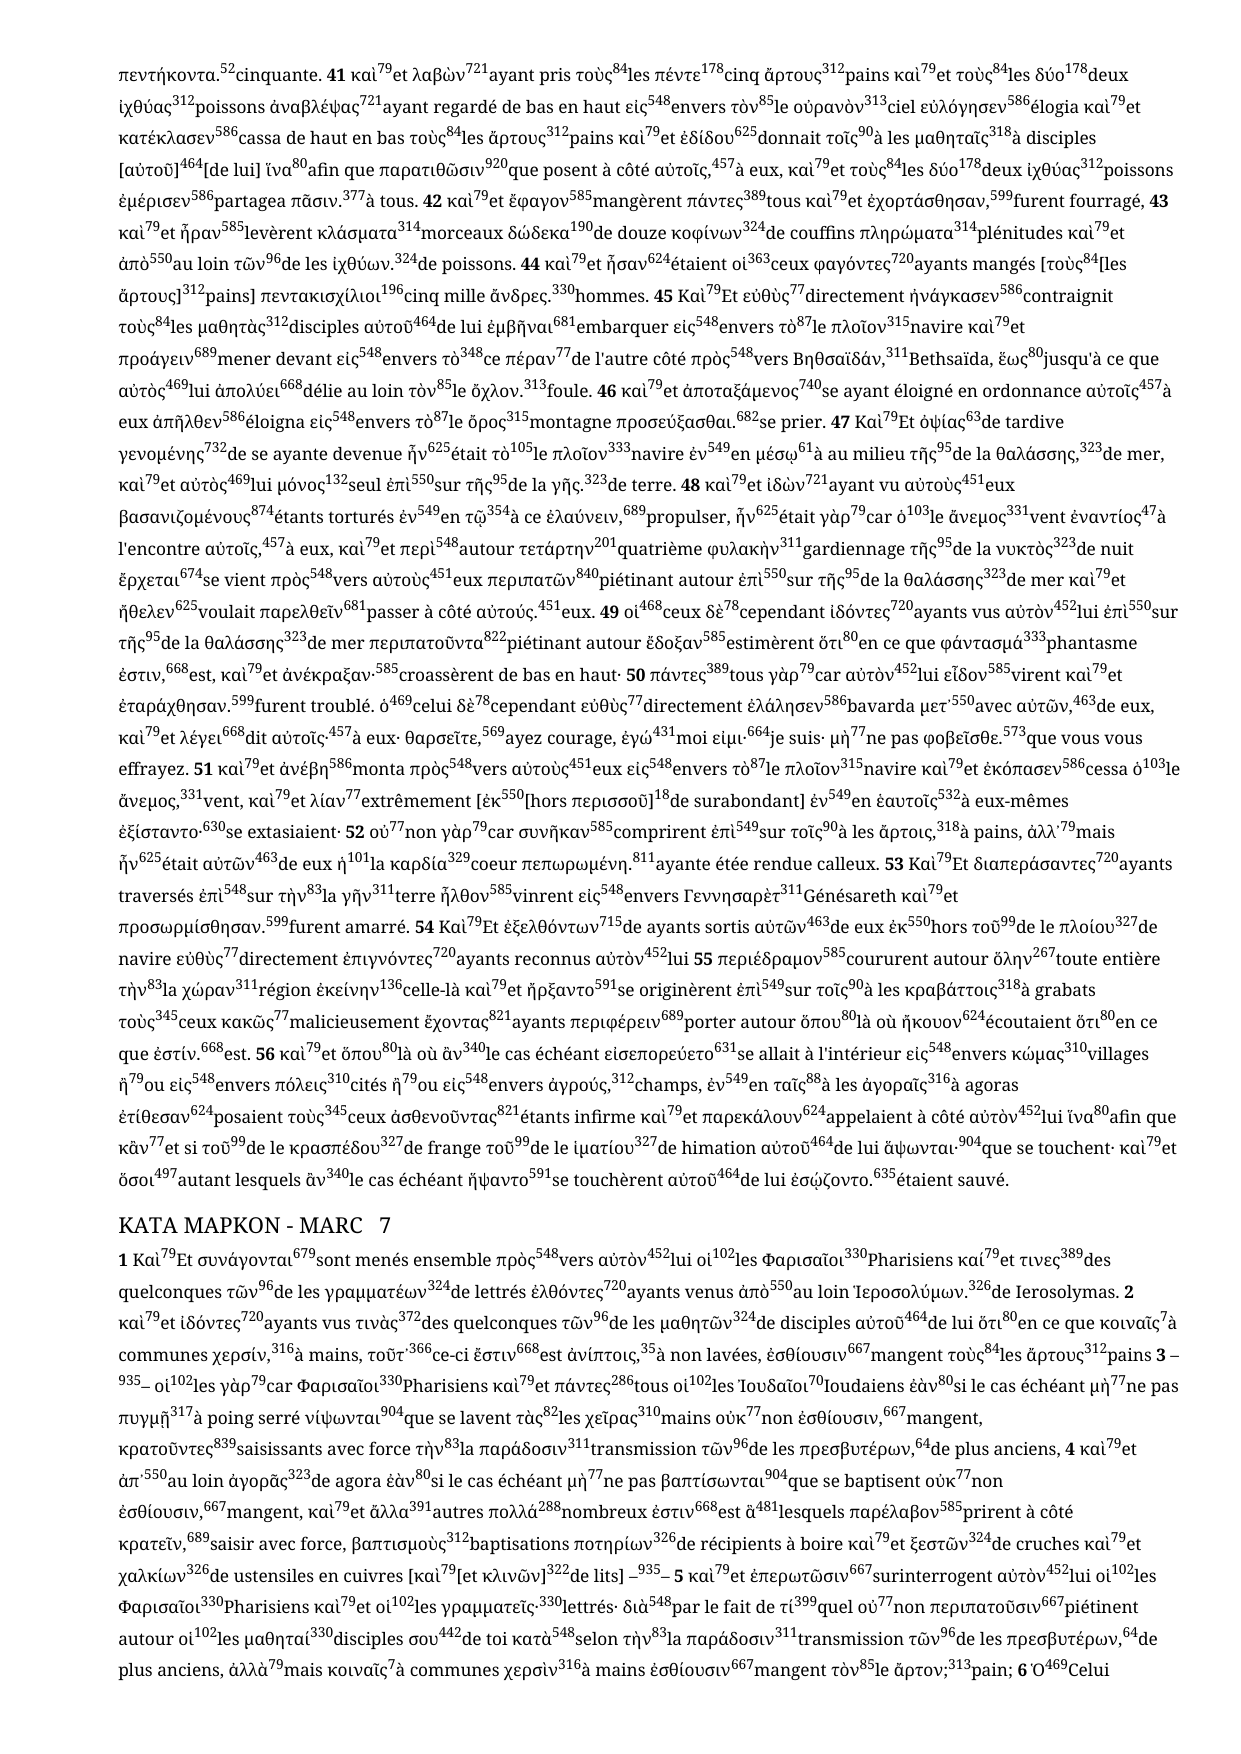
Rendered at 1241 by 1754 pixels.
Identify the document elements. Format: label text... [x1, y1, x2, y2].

text 1 Καὶ79Et συνάγονται679sont menés ensemble πρὸς548vers αὐτὸν452lui οἱ102les Φαρισαῖοι330Pharisiens καί79et τινες389des quelconques τῶν96de les γραμματέων324de lettrés ἐλθόντες720ayants venus ἀπὸ550au loin Ἱεροσολύμων.326de Ierosolymas. 2 καὶ79et ἰδόντες720ayants vus τινὰς372des quelconques τῶν96de les μαθητῶν324de disciples αὐτοῦ464de lui ὅτι80en ce que κοιναῖς7à communes χερσίν,316à mains, τοῦτ᾽366ce-ci ἔστιν668est ἀνίπτοις,35à non lavées, ἐσθίουσιν667mangent τοὺς84les ἄρτους312pains 3 –935– οἱ102les γὰρ79car Φαρισαῖοι330Pharisiens καὶ79et πάντες286tous οἱ102les Ἰουδαῖοι70Ioudaiens ἐὰν80si le cas échéant μὴ77ne pas πυγμῇ317à poing serré νίψωνται904que se lavent τὰς82les χεῖρας310mains οὐκ77non ἐσθίουσιν,667mangent, κρατοῦντες839saisissants avec force τὴν83la παράδοσιν311transmission τῶν96de les πρεσβυτέρων,64de plus anciens, 4 καὶ79et ἀπ᾽550au loin ἀγορᾶς323de agora ἐὰν80si le cas échéant μὴ77ne pas βαπτίσωνται904que se baptisent οὐκ77non ἐσθίουσιν,667mangent, καὶ79et ἄλλα391autres πολλά288nombreux ἐστιν668est ἃ481lesquels παρέλαβον585prirent à côté κρατεῖν,689saisir avec force, βαπτισμοὺς312baptisations ποτηρίων326de récipients à boire καὶ79et ξεστῶν324de cruches καὶ79et χαλκίων326de ustensiles en cuivres [καὶ79[et κλινῶν]322de lits] –935– 5 καὶ79et ἐπερωτῶσιν667surinterrogent αὐτὸν452lui οἱ102les Φαρισαῖοι330Pharisiens καὶ79et οἱ102les γραμματεῖς·330lettrés· διὰ548par le fait de τί399quel οὐ77non περιπατοῦσιν667piétinent autour οἱ102les μαθηταί330disciples σου442de toi κατὰ548selon τὴν83la παράδοσιν311transmission τῶν96de les πρεσβυτέρων,64de plus anciens, ἀλλὰ79mais κοιναῖς7à communes χερσὶν316à mains ἐσθίουσιν667mangent τὸν85le ἄρτον;313pain; 6 Ὁ469Celui δὲ78cependant ἀποκριθεὶς760ayant été répondu εἶπεν586dit αὐτοῖς·457à eux· ὅτι80en ce que καλῶς77bellement ἐπροφήτευσεν586prophétisa Ἠσαΐας331Ésaïa περὶ550autour ὑμῶν441de vous τῶν96de les ὑποκριτῶν,324de hypocrites, ὡς80comme γέγραπται654a été graphé [ὅτι]80[en ce que] οὗτος156celui-ci ὁ103le λαὸς331peuple τοῖς92à les χείλεσίν320à lèvres με417moi τιμᾷ,668valorise, ἡ101la δὲ78cependant καρδία329coeur αὐτῶν463de eux πόρρω77loin devant ἀπέχει668tient au loin ἀπ᾽550au loin ἐμοῦ·424de moi· 7 μάτην77vainement δὲ78cependant σέβονταί673se vénèrent με417moi διδάσκοντες839enseignants διδασκαλίας310enseignements ἐντάλματα314commandements ἀνθρώπων.324de êtres humains. 8 ἀφέντες720ayants abandonnés τὴν83la ἐντολὴν311commandement τοῦ97de le θεοῦ325de Dieu κρατεῖτε665vous saisissez avec force τὴν83la παράδοσιν311transmission τῶν96de les ἀνθρώπων.324de êtres humains. 9 καὶ79et ἔλεγεν625disait αὐτοῖς·457à eux· καλῶς77bellement ἀθετεῖτε665vous démettez τὴν83la ἐντολὴν311commandement τοῦ97de le θεοῦ,325de Dieu, ἵνα80afin que τὴν83la παράδοσιν311transmission ὑμῶν441de vous τηρήσητε.896que vous gardiez. 10 Μωϋσῆς331Môusês γὰρ79car εἶπεν·586dit· τίμα570valorise τὸν85le πατέρα313père σου442de toi καὶ79et τὴν83la μητέρα311mère σου,442de toi, καί·79et· ὁ364celui κακολογῶν840discourant en mal πατέρα313père ἢ79ou μητέρα311mère θανάτῳ319à trépas τελευτάτω.572parvienne à l'achèvement. 11 ὑμεῖς447vous δὲ78cependant λέγετε·665vous dites· ἐὰν80si le cas échéant εἴπῃ899que dise ἄνθρωπος331être humain τῷ91à le πατρὶ319à père ἢ79ou τῇ89à la μητρί·317à mère· κορβᾶν,341korban, ὅ500lequel ἐστιν668est δῶρον,333don, ὃ482lequel ἐὰν340si le cas échéant ἐξ550hors ἐμοῦ424de moi ὠφεληθῇς,909que tu sois profité, 12 οὐκέτι77non plus ἀφίετε665vous abandonnez αὐτὸν452lui οὐδὲν375aucun ποιῆσαι681faire τῷ91à le πατρὶ319à père ἢ79ou τῇ89à la μητρί,317à mère, 13 ἀκυροῦντες839annulants τὸν85le λόγον313discours τοῦ97de le θεοῦ325de Dieu τῇ89à la παραδόσει317à transmission ὑμῶν441de vous ᾗ484à laquelle παρεδώκατε·583vous transmîtes· καὶ79et παρόμοια5ressemblants à côté τοιαῦτα347tels πολλὰ270nombreux ποιεῖτε.665vous faites. 14 Καὶ79Et προσκαλεσάμενος740se ayant appelé auprès πάλιν77de nouveau τὸν85le ὄχλον313foule ἔλεγεν625disait αὐτοῖς·457à eux· ἀκούσατέ553écoutez μου424de moi πάντες389tous καὶ79et σύνετε.553comprenez. 15 οὐδέν392aucun ἐστιν668est ἔξωθεν552au dehors τοῦ97de le ἀνθρώπου325de être humain εἰσπορευόμενον869se allant à l'intérieur εἰς548envers αὐτὸν452lui ὃ500lequel δύναται674se peut κοινῶσαι681rendre commun αὐτόν,452lui, ἀλλὰ79mais τὰ365ces ἐκ550hors τοῦ97de le ἀνθρώπου325de être humain ἐκπορευόμενά868se allants au dehors ἐστιν668est τὰ365ces κοινοῦντα841rendants communs τὸν85le ἄνθρωπον.313être humain. 16 17 Καὶ79Et ὅτε80lorsque εἰσῆλθεν586vint à l'intérieur εἰς548envers οἶκον313maison ἀπὸ550au loin τοῦ97de le ὄχλου,325de foule, ἐπηρώτων624surinterrogeaient αὐτὸν452lui οἱ102les μαθηταὶ330disciples αὐτοῦ464de lui τὴν83la παραβολήν.311parabole. 18 καὶ79et λέγει668dit αὐτοῖς·457à eux· οὕτως77ainsi καὶ77aussi ὑμεῖς447vous ἀσύνετοί46sans capables de comprendre ἐστε;665vous êtes; οὐ77non νοεῖτε665vous intelligez ὅτι80en ce que πᾶν392tout τὸ366ce ἔξωθεν77au dehors εἰσπορευόμενον869se allant à l'intérieur εἰς548envers τὸν85le ἄνθρωπον313être humain οὐ77non δύναται674se peut αὐτὸν452lui κοινῶσαι681rendre commun 19 ὅτι80en ce que οὐκ77non εἰσπορεύεται674se va à l'intérieur αὐτοῦ464de lui εἰς548envers τὴν83la καρδίαν311coeur ἀλλ᾽79mais εἰς548envers τὴν83la κοιλίαν,311cavité ventrale, καὶ79et εἰς548envers τὸν85le ἀφεδρῶνα313latrine ἐκπορεύεται,674se va au dehors, καθαρίζων840purifiant πάντα270tous τὰ86les βρώματα;314aliments; 20 ἔλεγεν625disait δὲ78cependant ὅτι80en ce que τὸ366ce ἐκ550hors τοῦ97de le ἀνθρώπου325de être humain ἐκπορευόμενον,869se allant au dehors, ἐκεῖνο366ce-là κοινοῖ668rend commun τὸν85le ἄνθρωπον.313être humain. 21 ἔσωθεν77au dedans γὰρ79car ἐκ550hors τῆς95de la καρδίας323de coeur τῶν96de les ἀνθρώπων324de êtres humains οἱ102les διαλογισμοὶ330calculs au-travers οἱ102les κακοὶ21malicieux ἐκπορεύονται,673se vont au dehors, πορνεῖαι,328pornations, κλοπαί,328vols, φόνοι,330meurtres, 22 μοιχεῖαι,328adultérations, πλεονεξίαι,328cupidités, πονηρίαι,328méchancetés, δόλος,331fraude, ἀσέλγεια,329luxure, ὀφθαλμὸς331oeil πονηρός,71méchant, βλασφημία,329blasphémie, ὑπερηφανία,329prétention, ἀφροσύνη·329insouciance· 23 πάντα288tous ταῦτα157ces-ci τὰ104les πονηρὰ72méchants ἔσωθεν77au dedans ἐκπορεύεται674se va au dehors καὶ79et κοινοῖ668rend commun τὸν85le ἄνθρωπον.313être humain. 24 Ἐκεῖθεν77De là δὲ78cependant ἀναστὰς721ayant redressé ἀπῆλθεν586éloigna εἰς548envers τὰ86les ὅρια314frontières Τύρου323de Tyr καὶ79et Σιδῶνος.323de Sidon. Καὶ79Et εἰσελθὼν721ayant venu à l'intérieur εἰς548envers οἰκίαν311maison d'habitation οὐδένα373aucun ἤθελεν625voulait γνῶναι,681connaître, καὶ79et οὐκ77non ἠδυνάσθη600fut pu λαθεῖν·681omettre· 25 ἀλλ᾽79mais εὐθὺς77directement ἀκούσασα719ayante écoutée γυνὴ329femme περὶ550autour αὐτοῦ,464de lui, ἧς490de laquelle εἶχεν625avait τὸ105le θυγάτριον333petite fille αὐτῆς462de elle πνεῦμα315souffle ἀκάθαρτον,6impur, ἐλθοῦσα719ayante venue προσέπεσεν586tomba vers πρὸς548vers τοὺς84les πόδας312pieds αὐτοῦ·464de lui· 26 ἡ101la δὲ78cependant γυνὴ329femme ἦν625était Ἑλληνίς,329Hellène, Συροφοινίκισσα329Syrienne-Phénicienne τῷ93à le γένει·321à genre· καὶ79et ἠρώτα625interrogeait αὐτὸν452lui ἵνα80afin que τὸ87le δαιμόνιον315démon ἐκβάλῃ899que éjecte ἐκ550hors τῆς95de la θυγατρὸς323de fille αὐτῆς.462de elle. 27 καὶ79et ἔλεγεν625disait αὐτῇ·456à elle· ἄφες554abandonne πρῶτον77premièrement χορτασθῆναι683être fourragé τὰ86les τέκνα,314enfants, οὐ77non γάρ79car ἐστιν668est καλὸν49beau λαβεῖν681prendre τὸν85le ἄρτον313pain τῶν98de les τέκνων326de enfants καὶ79et τοῖς92à les κυναρίοις320à chiots βαλεῖν.681jeter. 28 ἡ467celle δὲ78cependant ἀπεκρίθη600fut répondu καὶ79et λέγει668dit αὐτῷ·458à lui· ναί,304oui, κύριε·337Maître· καὶ77aussi τὰ104les κυνάρια332chiots ὑποκάτω552en dessous vers le bas τῆς95de la τραπέζης323de table ἐσθίουσιν667mangent ἀπὸ550au loin τῶν98de les ψιχίων326de miettes τῶν98de les παιδίων.326de petits enfants. 29 καὶ79et εἶπεν586dit αὐτῇ·456à elle· διὰ548par le fait de τοῦτον138celui-ci τὸν85le λόγον313discours ὕπαγε,570dirige en arrière, ἐξελήλυθεν642a sorti τὸ105le δαιμόνιον333démon ἐκ550hors τῆς95de la θυγατρός323de fille σου.442de toi. 30 καὶ79et ἀπελθοῦσα719ayante éloignée εἰς548envers τὸν85le οἶκον313maison αὐτῆς462de elle εὗρεν586trouva τὸ87le παιδίον315petit enfant βεβλημένον798ayant été jeté ἐπὶ548sur τὴν83la κλίνην311lit καὶ79et τὸ87le δαιμόνιον315démon ἐξεληλυθός.772ayant sorti. 31 Καὶ79Et πάλιν77de nouveau ἐξελθὼν721ayant sorti ἐκ550hors τῶν98de les ὁρίων326de frontières Τύρου323de Tyr ἦλθεν586vint διὰ550par Σιδῶνος323de Sidon εἰς548envers τὴν83la θάλασσαν311mer τῆς95de la Γαλιλαίας323de Galilée ἀνὰ548de bas en haut μέσον55au milieu τῶν98de les ὁρίων326de frontières Δεκαπόλεως.323de Décapole. 32 Καὶ79Et φέρουσιν667portent αὐτῷ458à lui κωφὸν53sourd muet καὶ79et μογιλάλον53bègue καὶ79et παρακαλοῦσιν667appellent à côté αὐτὸν452lui ἵνα80afin que ἐπιθῇ899que surpose αὐτῷ458à lui τὴν243la χεῖρα.311main. 33 καὶ79et ἀπολαβόμενος740se ayant reçu αὐτὸν452lui ἀπὸ550au loin τοῦ97de le ὄχλου325de foule κατ᾽548selon ἰδίαν544en propre ἔβαλεν586jeta τοὺς84les δακτύλους312doigts αὐτοῦ464de lui εἰς548envers τὰ86les ὦτα314oreilles αὐτοῦ464de lui καὶ79et πτύσας721ayant craché ἥψατο592se toucha τῆς95de la γλώσσης323de langue αὐτοῦ,464de lui, 34 καὶ79et ἀναβλέψας721ayant regardé de bas en haut εἰς548envers τὸν85le οὐρανὸν313ciel ἐστέναξεν586soupira καὶ79et λέγει668dit αὐτῷ·458à lui· εφφαθα,341Éphphatha, ὅ500lequel ἐστιν668est διανοίχθητι.563sois entrouvert. 35 καὶ79et [εὐθέως]77[directement] ἠνοίγησαν599furent ouvert αὐτοῦ464de lui αἱ100les ἀκοαί,328écoutes, καὶ79et ἐλύθη600fut délié ὁ103le δεσμὸς331lien τῆς95de la γλώσσης323de langue αὐτοῦ464de lui καὶ79et ἐλάλει625bavardait ὀρθῶς.77droitement. 36 καὶ79et διεστείλατο592se équipa en séparant αὐτοῖς457à eux ἵνα80afin que μηδενὶ378à pas un λέγωσιν·920que disent· ὅσον482autant lequel δὲ78cependant αὐτοῖς457à eux διεστέλλετο,631se équipait en séparant, αὐτοὶ468eux μᾶλλον77davantage περισσότερον77plus surabondamment ἐκήρυσσον.624annonçaient. 37 καὶ79et ὑπερπερισσῶς77au-dessus surabondamment ἐξεπλήσσοντο635étaient heurté à l'excès λέγοντες·839disants· καλῶς77bellement πάντα374tous πεποίηκεν,642a fait, καὶ79et τοὺς84les κωφοὺς52sourds muets ποιεῖ668fait ἀκούειν689écouter καὶ79et [τοὺς]84[les] ἀλάλους52sans bavardages λαλεῖν.689bavarder. [118, 1244, 1181, 1682]
text 1 Καὶ79Et ἐξῆλθεν586sortit ἐκεῖθεν77de là καὶ79et ἔρχεται674se vient εἰς548envers τὴν83la πατρίδα311patrie αὐτοῦ,464de lui, καὶ79et ἀκολουθοῦσιν667suivent αὐτῷ458à lui οἱ102les μαθηταὶ330disciples αὐτοῦ.464de lui. 2 καὶ79et γενομένου736de se ayant devenu σαββάτου327de sabbat ἤρξατο592se origina διδάσκειν689enseigner ἐν549en τῇ89à la συναγωγῇ,317à synagogue, καὶ79et οἱ102les πολλοὶ389nombreux ἀκούοντες839écoutants ἐξεπλήσσοντο635étaient heurté à l'excès λέγοντες·839disants· πόθεν77d'où? τούτῳ352à celui-ci ταῦτα,365ces-ci, καὶ79et τίς408quelle ἡ101la σοφία329sagesse ἡ362celle δοθεῖσα758ayante étée donnée τούτῳ,352à celui-ci, καὶ79et αἱ100les δυνάμεις328puissances τοιαῦται153telles διὰ550par τῶν94de les χειρῶν322de mains αὐτοῦ464de lui γινόμεναι;864se devenantes; 3 οὐχ340non οὗτός364celui-ci ἐστιν668est ὁ103le τέκτων,331artisan, ὁ103le υἱὸς331fils τῆς95de la Μαρίας323de Maria καὶ79et ἀδελφὸς331frère Ἰακώβου325de Iakobos καὶ79et Ἰωσῆτος325de Iosetos καὶ79et Ἰούδα325de Iouda καὶ79et Σίμωνος;325de Simon; καὶ79et οὐκ340non εἰσὶν667sont αἱ100les ἀδελφαὶ328soeurs αὐτοῦ464de lui ὧδε77ici πρὸς548vers ἡμᾶς;416nous; καὶ79et ἐσκανδαλίζοντο635étaient scandalisé ἐν549en αὐτῷ.458à lui. 4 καὶ79et ἔλεγεν625disait αὐτοῖς457à eux ὁ103le Ἰησοῦς331Iésous ὅτι80en ce que οὐκ77non ἔστιν668est προφήτης331prophète ἄτιμος47sans valeur εἰ551si μὴ77ne pas ἐν549en τῇ89à la πατρίδι317à patrie αὐτοῦ464de lui καὶ79et ἐν549en τοῖς90à les συγγενέσιν58à congénitaux αὐτοῦ464de lui καὶ79et ἐν549en τῇ89à la οἰκίᾳ317à maison d'habitation αὐτοῦ.464de lui. 5 καὶ79et οὐκ77non ἐδύνατο631se pouvait ἐκεῖ77là ποιῆσαι681faire οὐδεμίαν267aucune δύναμιν,311puissance, εἰ551si μὴ77ne pas ὀλίγοις274à peu ἀρρώστοις58à malades ἐπιθεὶς721ayant surposé τὰς82les χεῖρας310mains ἐθεράπευσεν.586soigna. 6 καὶ79et ἐθαύμαζεν625étonnait διὰ548par le fait de τὴν83la ἀπιστίαν311incroyance αὐτῶν.463de eux. Καὶ79Et περιῆγεν625menait autour τὰς82les κώμας310villages κύκλῳ77en cercle διδάσκων.840enseignant. 7 Καὶ79Et προσκαλεῖται674se appelle auprès τοὺς84les δώδεκα52douze καὶ79et ἤρξατο592se origina αὐτοὺς451eux ἀποστέλλειν689envoyer δύο52deux δύο52deux καὶ79et ἐδίδου625donnait αὐτοῖς457à eux ἐξουσίαν311autorité τῶν98de les πνευμάτων326de souffles τῶν98de les ἀκαθάρτων,17de impurs, 8 καὶ79et παρήγγειλεν586messagea à côté αὐτοῖς457à eux ἵνα80afin que μηδὲν375pas un αἴρωσιν920que lèvent εἰς548envers ὁδὸν311chemin εἰ551si μὴ77ne pas ῥάβδον311bâton μόνον,77seulement, μὴ77ne pas ἄρτον,313pain, μὴ77ne pas πήραν,311besace, μὴ77ne pas εἰς548envers τὴν83la ζώνην311ceinture χαλκόν,313cuivre, 9 ἀλλ᾽79mais ὑποδεδεμένους787se ayants liés en dessous σανδάλια,314sandales, καὶ79et μὴ77ne pas ἐνδύσησθε902que vous vous envêtiez δύο178deux χιτῶνας.312chitons. 10 καὶ79et ἔλεγεν625disait αὐτοῖς·457à eux· ὅπου80là où ἐὰν340si le cas échéant εἰσέλθητε896que vous veniez à l'intérieur εἰς548envers οἰκίαν,311maison d'habitation, ἐκεῖ77là μένετε569restez ἕως80jusqu'à ce que ἂν340le cas échéant ἐξέλθητε896que vous sortiez ἐκεῖθεν.77de là. 11 καὶ79et ὃς498lequel ἂν340le cas échéant τόπος331lieu μὴ77ne pas δέξηται905que se accepte ὑμᾶς436vous μηδὲ79ni cependant ἀκούσωσιν898que écoutent ὑμῶν,441de vous, ἐκπορευόμενοι866se allants au dehors ἐκεῖθεν77de là ἐκτινάξατε553secouez dehors τὸν85le χοῦν313poudre τὸν480celui ὑποκάτω552en dessous vers le bas τῶν96de les ποδῶν324de pieds ὑμῶν441de vous εἰς548envers μαρτύριον315témoignage αὐτοῖς.457à eux. 12 Καὶ79Et ἐξελθόντες720ayants sortis ἐκήρυξαν585annoncèrent ἵνα80afin que μετανοῶσιν,920que transintelligent, 13 καὶ79et δαιμόνια314démons πολλὰ270nombreux ἐξέβαλλον,624éjectaient, καὶ79et ἤλειφον624huilaient ἐλαίῳ321à huile d'olive πολλοὺς268nombreux ἀρρώστους52malades καὶ79et ἐθεράπευον.624soignaient. 14 Καὶ79Et ἤκουσεν586écouta ὁ103le βασιλεὺς331roi Ἡρῴδης,331Hérode, φανερὸν49visible γὰρ79car ἐγένετο592se devint τὸ105le ὄνομα333nom αὐτοῦ,464de lui, καὶ79et ἔλεγον624disaient ὅτι80en ce que Ἰωάννης331Ioannes ὁ364celui βαπτίζων840baptisant ἐγήγερται654a été éveillé ἐκ550hors νεκρῶν64de morts καὶ79et διὰ548par le fait de τοῦτο348ce-ci ἐνεργοῦσιν667énergisent αἱ100les δυνάμεις328puissances ἐν549en αὐτῷ.458à lui. 15 ἄλλοι389autres δὲ78cependant ἔλεγον624disaient ὅτι80en ce que Ἠλίας331Élia ἐστίν·668est· ἄλλοι389autres δὲ78cependant ἔλεγον624disaient ὅτι80en ce que προφήτης331prophète ὡς80comme εἷς71un τῶν96de les προφητῶν.324de prophètes. 16 ἀκούσας721ayant écouté δὲ78cependant ὁ103le Ἡρῴδης331Hérode ἔλεγεν·625disait· ὅτι80en ce que ὃν480lequel ἐγὼ431moi ἀπεκεφάλισα582je décapitai Ἰωάννην,313Ioannes, οὗτος364celui-ci ἠγέρθη.600fut éveillé. 17 Αὐτὸς542Lui-même γὰρ79car ὁ103le Ἡρῴδης331Hérode ἀποστείλας721ayant envoyé ἐκράτησεν586saisit avec force τὸν85le Ἰωάννην313Ioannes καὶ79et ἔδησεν586attacha de lien αὐτὸν452lui ἐν549en φυλακῇ317à gardiennage διὰ548par le fait de Ἡρῳδιάδα311Hérodias τὴν83la γυναῖκα311femme Φιλίππου325de Philippe τοῦ97de le ἀδελφοῦ325de frère αὐτοῦ,464de lui, ὅτι80en ce que αὐτὴν450elle ἐγάμησεν·586maria· 18 ἔλεγεν625disait γὰρ79car ὁ103le Ἰωάννης331Ioannes τῷ91à le Ἡρῴδῃ319à Hérode ὅτι80en ce que οὐκ77non ἔξεστίν668est permis σοι439à toi ἔχειν689avoir τὴν83la γυναῖκα311femme τοῦ97de le ἀδελφοῦ325de frère σου.442de toi. 19 ἡ101la δὲ78cependant Ἡρῳδιὰς329Hérodias ἐνεῖχεν625tenait au-dedans αὐτῷ458à lui καὶ79et ἤθελεν625voulait αὐτὸν452lui ἀποκτεῖναι,681tuer catégoriquement, καὶ79et οὐκ77non ἠδύνατο·631se pouvait· 20 ὁ103le γὰρ79car Ἡρῴδης331Hérode ἐφοβεῖτο631se effrayait τὸν85le Ἰωάννην,313Ioannes, εἰδὼς783ayant su αὐτὸν452lui ἄνδρα313homme δίκαιον4juste καὶ79et ἅγιον,4saint, καὶ79et συνετήρει625gardait ensemble αὐτόν,452lui, καὶ79et ἀκούσας721ayant écouté αὐτοῦ464de lui πολλὰ374nombreux ἠπόρει,625embarrassait, καὶ79et ἡδέως77plaisamment αὐτοῦ464de lui ἤκουεν.625écoutait. 21 Καὶ79Et γενομένης732de se ayante devenue ἡμέρας323de journée εὐκαίρου14de bien de moment ὅτε77lorsque Ἡρῴδης331Hérode τοῖς92à les γενεσίοις320à fêtes de naissance αὐτοῦ464de lui δεῖπνον315dîner ἐποίησεν586fit τοῖς90à les μεγιστᾶσιν318à magnats αὐτοῦ464de lui καὶ79et τοῖς90à les χιλιάρχοις318à chiliarques καὶ79et τοῖς90à les πρώτοις58à premiers τῆς95de la Γαλιλαίας,323de Galilée, 22 καὶ79et εἰσελθούσης714de ayante venue à l'intérieur τῆς95de la θυγατρὸς323de fille αὐτοῦ464de lui Ἡρῳδιάδος323de Hérodias καὶ79et ὀρχησαμένης732de se ayante dansée καὶ79et ἀρεσάσης714de ayante plue τῷ91à le Ἡρῴδῃ319à Hérode καὶ79et τοῖς351à ceux συνανακειμένοις.854à se couchants de bas en haut ensemble. εἶπεν586dit ὁ103le βασιλεὺς331roi τῷ93à le κορασίῳ·321à fillette· αἴτησόν554demande με417moi ὃ482lequel ἐὰν340si le cas échéant θέλῃς,919que tu veuilles, καὶ79et δώσω602je donnerai σοι·439à toi· 23 καὶ79et ὤμοσεν586jura αὐτῇ456à elle [πολλὰ]374[nombreux] ὅ482lequel τι375un quelconque ἐάν340si le cas échéant με417moi αἰτήσῃς897que tu demandes δώσω602je donnerai σοι439à toi ἕως552jusqu'à ce que ἡμίσους386de demi τῆς95de la βασιλείας323de royauté μου.424de moi. 24 καὶ79et ἐξελθοῦσα719ayante sortie εἶπεν586dit τῇ89à la μητρὶ317à mère αὐτῆς·462de elle· τί399quel αἰτήσωμαι;901que je me demande; ἡ467celle δὲ78cependant εἶπεν·586dit· τὴν83la κεφαλὴν311tête Ἰωάννου325de Ioannes τοῦ358de celui βαπτίζοντος.834de baptisant. 25 καὶ79et εἰσελθοῦσα719ayante venue à l'intérieur εὐθὺς77directement μετὰ550avec σπουδῆς323de hâte πρὸς548vers τὸν85le βασιλέα313roi ᾐτήσατο592se demanda λέγουσα·838disante· θέλω664je veux ἵνα80afin que ἐξαυτῆς77immédiatement δῷς897que tu donnes μοι420à moi ἐπὶ549sur πίνακι319à planche τὴν83la κεφαλὴν311tête Ἰωάννου325de Ioannes τοῦ97de le βαπτιστοῦ.325de Baptiseur. 26 καὶ79et περίλυπος47triste autour γενόμενος740se ayant devenu ὁ103le βασιλεὺς331roi διὰ548par le fait de τοὺς84les ὅρκους312serments καὶ79et τοὺς345ceux συνανακειμένους848se couchants de bas en haut ensemble οὐκ77non ἠθέλησεν586voulut ἀθετῆσαι681démettre αὐτήν·450elle· 27 καὶ79et εὐθὺς77directement ἀποστείλας721ayant envoyé ὁ103le βασιλεὺς331roi σπεκουλάτορα313spéculateur ἐπέταξεν586ordonna sûrement ἐνέγκαι681porter τὴν83la κεφαλὴν311tête αὐτοῦ.464de lui. καὶ79et ἀπελθὼν721ayant éloigné ἀπεκεφάλισεν586décapita αὐτὸν452lui ἐν549en τῇ89à la φυλακῇ317à gardiennage 28 καὶ79et ἤνεγκεν586porta τὴν83la κεφαλὴν311tête αὐτοῦ464de lui ἐπὶ549sur πίνακι319à planche καὶ79et ἔδωκεν586donna αὐτὴν450elle τῷ93à le κορασίῳ,321à fillette, καὶ79et τὸ105le κοράσιον333fillette ἔδωκεν586donna αὐτὴν450elle τῇ89à la μητρὶ317à mère αὐτῆς.462de elle. 29 καὶ79et ἀκούσαντες720ayants écoutés οἱ102les μαθηταὶ330disciples αὐτοῦ464de lui ἦλθον585vinrent καὶ79et ἦραν585levèrent τὸ87le πτῶμα315corps tombé αὐτοῦ464de lui καὶ79et ἔθηκαν585posèrent αὐτὸ454lui ἐν549en μνημείῳ.321à mémorial. 30 Καὶ79Et συνάγονται679sont menés ensemble οἱ102les ἀπόστολοι330envoyés πρὸς548vers τὸν85le Ἰησοῦν313Iésous καὶ79et ἀπήγγειλαν585rapportèrent annonce αὐτῷ458à lui πάντα374tous ὅσα481autant lesquels ἐποίησαν585firent καὶ79et ὅσα481autant lesquels ἐδίδαξαν.585enseignèrent. 31 καὶ79et λέγει668dit αὐτοῖς·457à eux· δεῦτε553venez ici ὑμεῖς447vous αὐτοὶ523vous-mêmes κατ᾽548selon ἰδίαν544en propre εἰς548envers ἔρημον4désert τόπον313lieu καὶ79et ἀναπαύσασθε557que vous vous reposez ὀλίγον.77peu. ἦσαν624étaient γὰρ79car οἱ363ceux ἐρχόμενοι866se venants καὶ79et οἱ363ceux ὑπάγοντες839dirigeants en arrière πολλοί,389nombreux, καὶ79et οὐδὲ77non cependant φαγεῖν681manger εὐκαίρουν.624avaient moment de bien. 32 Καὶ79Et ἀπῆλθον585éloignèrent ἐν549en τῷ93à le πλοίῳ321à navire εἰς548envers ἔρημον4désert τόπον313lieu κατ᾽548selon ἰδίαν.544en propre. 33 καὶ79et εἶδον585virent αὐτοὺς451eux ὑπάγοντας821dirigeants en arrière καὶ79et ἐπέγνωσαν585reconnurent πολλοὶ389nombreux καὶ79et πεζῇ77pédestrement ἀπὸ550au loin πασῶν278de toutes τῶν94de les πόλεων322de cités συνέδραμον585coururent ensemble ἐκεῖ77là καὶ79et προῆλθον585vinrent devant αὐτούς.451eux. 34 Καὶ79Et ἐξελθὼν721ayant sorti εἶδεν586vit πολὺν269nombreux ὄχλον313foule καὶ79et ἐσπλαγχνίσθη600fut remué aux entrailles ἐπ᾽548sur αὐτούς,451eux, ὅτι80en ce que ἦσαν624étaient ὡς80comme πρόβατα332brebis μὴ77ne pas ἔχοντα841ayants ποιμένα,313berger, καὶ79et ἤρξατο592se origina διδάσκειν689enseigner αὐτοὺς451eux πολλά.374nombreux. 35 Καὶ79Et ἤδη77déjà ὥρας323de heure πολλῆς279de nombreuse γενομένης732de se ayante devenue προσελθόντες720ayants venus vers αὐτῷ458à lui οἱ102les μαθηταὶ330disciples αὐτοῦ464de lui ἔλεγον624disaient ὅτι80en ce que ἔρημός47désert ἐστιν668est ὁ103le τόπος331lieu καὶ79et ἤδη77déjà ὥρα329heure πολλή·285nombreuse· 36 ἀπόλυσον554délie au loin αὐτούς,451eux, ἵνα80afin que ἀπελθόντες720ayants éloignés εἰς548envers τοὺς84les κύκλῳ77en cercle ἀγροὺς312champs καὶ79et κώμας310villages ἀγοράσωσιν898que achètent à l'agora ἑαυτοῖς532à eux-mêmes τί399un quelconque φάγωσιν.898que mangent. 37 ὁ469celui δὲ78cependant ἀποκριθεὶς760ayant été répondu εἶπεν586dit αὐτοῖς·457à eux· δότε553donnez αὐτοῖς457à eux ὑμεῖς447vous φαγεῖν.681manger. καὶ79et λέγουσιν667disent αὐτῷ·458à lui· ἀπελθόντες720ayants éloignés ἀγοράσωμεν894que nous achetions à l'agora δηναρίων326de deniers διακοσίων192de deux cents ἄρτους312pains καὶ79et δώσομεν601nous donnerons αὐτοῖς457à eux φαγεῖν;681manger; 38 ὁ469celui δὲ78cependant λέγει668dit αὐτοῖς·457à eux· πόσους161combien grands? ἄρτους312pains ἔχετε;665vous avez; ὑπάγετε569dirigez en arrière ἴδετε.553voyez. καὶ79et γνόντες720ayants connus λέγουσιν·667disent· πέντε,52cinq, καὶ79et δύο178deux ἰχθύας.312poissons. 39 καὶ79et ἐπέταξεν586ordonna sûrement αὐτοῖς457à eux ἀνακλῖναι681récliner πάντας372tous συμπόσια314compagnies de boissons συμπόσια314compagnies de boissons ἐπὶ549sur τῷ91à le χλωρῷ10à vert χόρτῳ.319à herbe. 40 καὶ79et ἀνέπεσαν585tombèrent de bas en haut πρασιαὶ328rangées de légumes πρασιαὶ328rangées de légumes κατὰ548selon ἑκατὸν52cent καὶ79et κατὰ548selon πεντήκοντα.52cinquante. 41 καὶ79et λαβὼν721ayant pris τοὺς84les πέντε178cinq ἄρτους312pains καὶ79et τοὺς84les δύο178deux ἰχθύας312poissons ἀναβλέψας721ayant regardé de bas en haut εἰς548envers τὸν85le οὐρανὸν313ciel εὐλόγησεν586élogia καὶ79et κατέκλασεν586cassa de haut en bas τοὺς84les ἄρτους312pains καὶ79et ἐδίδου625donnait τοῖς90à les μαθηταῖς318à disciples [αὐτοῦ]464[de lui] ἵνα80afin que παρατιθῶσιν920que posent à côté αὐτοῖς,457à eux, καὶ79et τοὺς84les δύο178deux ἰχθύας312poissons ἐμέρισεν586partagea πᾶσιν.377à tous. 42 καὶ79et ἔφαγον585mangèrent πάντες389tous καὶ79et ἐχορτάσθησαν,599furent fourragé, 43 καὶ79et ἦραν585levèrent κλάσματα314morceaux δώδεκα190de douze κοφίνων324de couffins πληρώματα314plénitudes καὶ79et ἀπὸ550au loin τῶν96de les ἰχθύων.324de poissons. 44 καὶ79et ἦσαν624étaient οἱ363ceux φαγόντες720ayants mangés [τοὺς84[les ἄρτους]312pains] πεντακισχίλιοι196cinq mille ἄνδρες.330hommes. 45 Καὶ79Et εὐθὺς77directement ἠνάγκασεν586contraignit τοὺς84les μαθητὰς312disciples αὐτοῦ464de lui ἐμβῆναι681embarquer εἰς548envers τὸ87le πλοῖον315navire καὶ79et προάγειν689mener devant εἰς548envers τὸ348ce πέραν77de l'autre côté πρὸς548vers Βηθσαϊδάν,311Bethsaïda, ἕως80jusqu'à ce que αὐτὸς469lui ἀπολύει668délie au loin τὸν85le ὄχλον.313foule. 46 καὶ79et ἀποταξάμενος740se ayant éloigné en ordonnance αὐτοῖς457à eux ἀπῆλθεν586éloigna εἰς548envers τὸ87le ὄρος315montagne προσεύξασθαι.682se prier. 47 Καὶ79Et ὀψίας63de tardive γενομένης732de se ayante devenue ἦν625était τὸ105le πλοῖον333navire ἐν549en μέσῳ61à au milieu τῆς95de la θαλάσσης,323de mer, καὶ79et αὐτὸς469lui μόνος132seul ἐπὶ550sur τῆς95de la γῆς.323de terre. 48 καὶ79et ἰδὼν721ayant vu αὐτοὺς451eux βασανιζομένους874étants torturés ἐν549en τῷ354à ce ἐλαύνειν,689propulser, ἦν625était γὰρ79car ὁ103le ἄνεμος331vent ἐναντίος47à l'encontre αὐτοῖς,457à eux, καὶ79et περὶ548autour τετάρτην201quatrième φυλακὴν311gardiennage τῆς95de la νυκτὸς323de nuit ἔρχεται674se vient πρὸς548vers αὐτοὺς451eux περιπατῶν840piétinant autour ἐπὶ550sur τῆς95de la θαλάσσης323de mer καὶ79et ἤθελεν625voulait παρελθεῖν681passer à côté αὐτούς.451eux. 49 οἱ468ceux δὲ78cependant ἰδόντες720ayants vus αὐτὸν452lui ἐπὶ550sur τῆς95de la θαλάσσης323de mer περιπατοῦντα822piétinant autour ἔδοξαν585estimèrent ὅτι80en ce que φάντασμά333phantasme ἐστιν,668est, καὶ79et ἀνέκραξαν·585croassèrent de bas en haut· 50 πάντες389tous γὰρ79car αὐτὸν452lui εἶδον585virent καὶ79et ἐταράχθησαν.599furent troublé. ὁ469celui δὲ78cependant εὐθὺς77directement ἐλάλησεν586bavarda μετ᾽550avec αὐτῶν,463de eux, καὶ79et λέγει668dit αὐτοῖς·457à eux· θαρσεῖτε,569ayez courage, ἐγώ431moi εἰμι·664je suis· μὴ77ne pas φοβεῖσθε.573que vous vous effrayez. 51 καὶ79et ἀνέβη586monta πρὸς548vers αὐτοὺς451eux εἰς548envers τὸ87le πλοῖον315navire καὶ79et ἐκόπασεν586cessa ὁ103le ἄνεμος,331vent, καὶ79et λίαν77extrêmement [ἐκ550[hors περισσοῦ]18de surabondant] ἐν549en ἑαυτοῖς532à eux-mêmes ἐξίσταντο·630se extasiaient· 52 οὐ77non γὰρ79car συνῆκαν585comprirent ἐπὶ549sur τοῖς90à les ἄρτοις,318à pains, ἀλλ᾽79mais ἦν625était αὐτῶν463de eux ἡ101la καρδία329coeur πεπωρωμένη.811ayante étée rendue calleux. 53 Καὶ79Et διαπεράσαντες720ayants traversés ἐπὶ548sur τὴν83la γῆν311terre ἦλθον585vinrent εἰς548envers Γεννησαρὲτ311Génésareth καὶ79et προσωρμίσθησαν.599furent amarré. 54 Καὶ79Et ἐξελθόντων715de ayants sortis αὐτῶν463de eux ἐκ550hors τοῦ99de le πλοίου327de navire εὐθὺς77directement ἐπιγνόντες720ayants reconnus αὐτὸν452lui 55 περιέδραμον585coururent autour ὅλην267toute entière τὴν83la χώραν311région ἐκείνην136celle-là καὶ79et ἤρξαντο591se originèrent ἐπὶ549sur τοῖς90à les κραβάττοις318à grabats τοὺς345ceux κακῶς77malicieusement ἔχοντας821ayants περιφέρειν689porter autour ὅπου80là où ἤκουον624écoutaient ὅτι80en ce que ἐστίν.668est. 56 καὶ79et ὅπου80là où ἂν340le cas échéant εἰσεπορεύετο631se allait à l'intérieur εἰς548envers κώμας310villages ἢ79ou εἰς548envers πόλεις310cités ἢ79ou εἰς548envers ἀγρούς,312champs, ἐν549en ταῖς88à les ἀγοραῖς316à agoras ἐτίθεσαν624posaient τοὺς345ceux ἀσθενοῦντας821étants infirme καὶ79et παρεκάλουν624appelaient à côté αὐτὸν452lui ἵνα80afin que κἂν77et si τοῦ99de le κρασπέδου327de frange τοῦ99de le ἱματίου327de himation αὐτοῦ464de lui ἅψωνται·904que se touchent· καὶ79et ὅσοι497autant lesquels ἂν340le cas échéant ἥψαντο591se touchèrent αὐτοῦ464de lui ἐσῴζοντο.635étaient sauvé. [118, 59, 1181, 1191]
text ΚΑΤΑ ΜΑΡΚΟΝ - MARC 7 [118, 1210, 1181, 1240]
